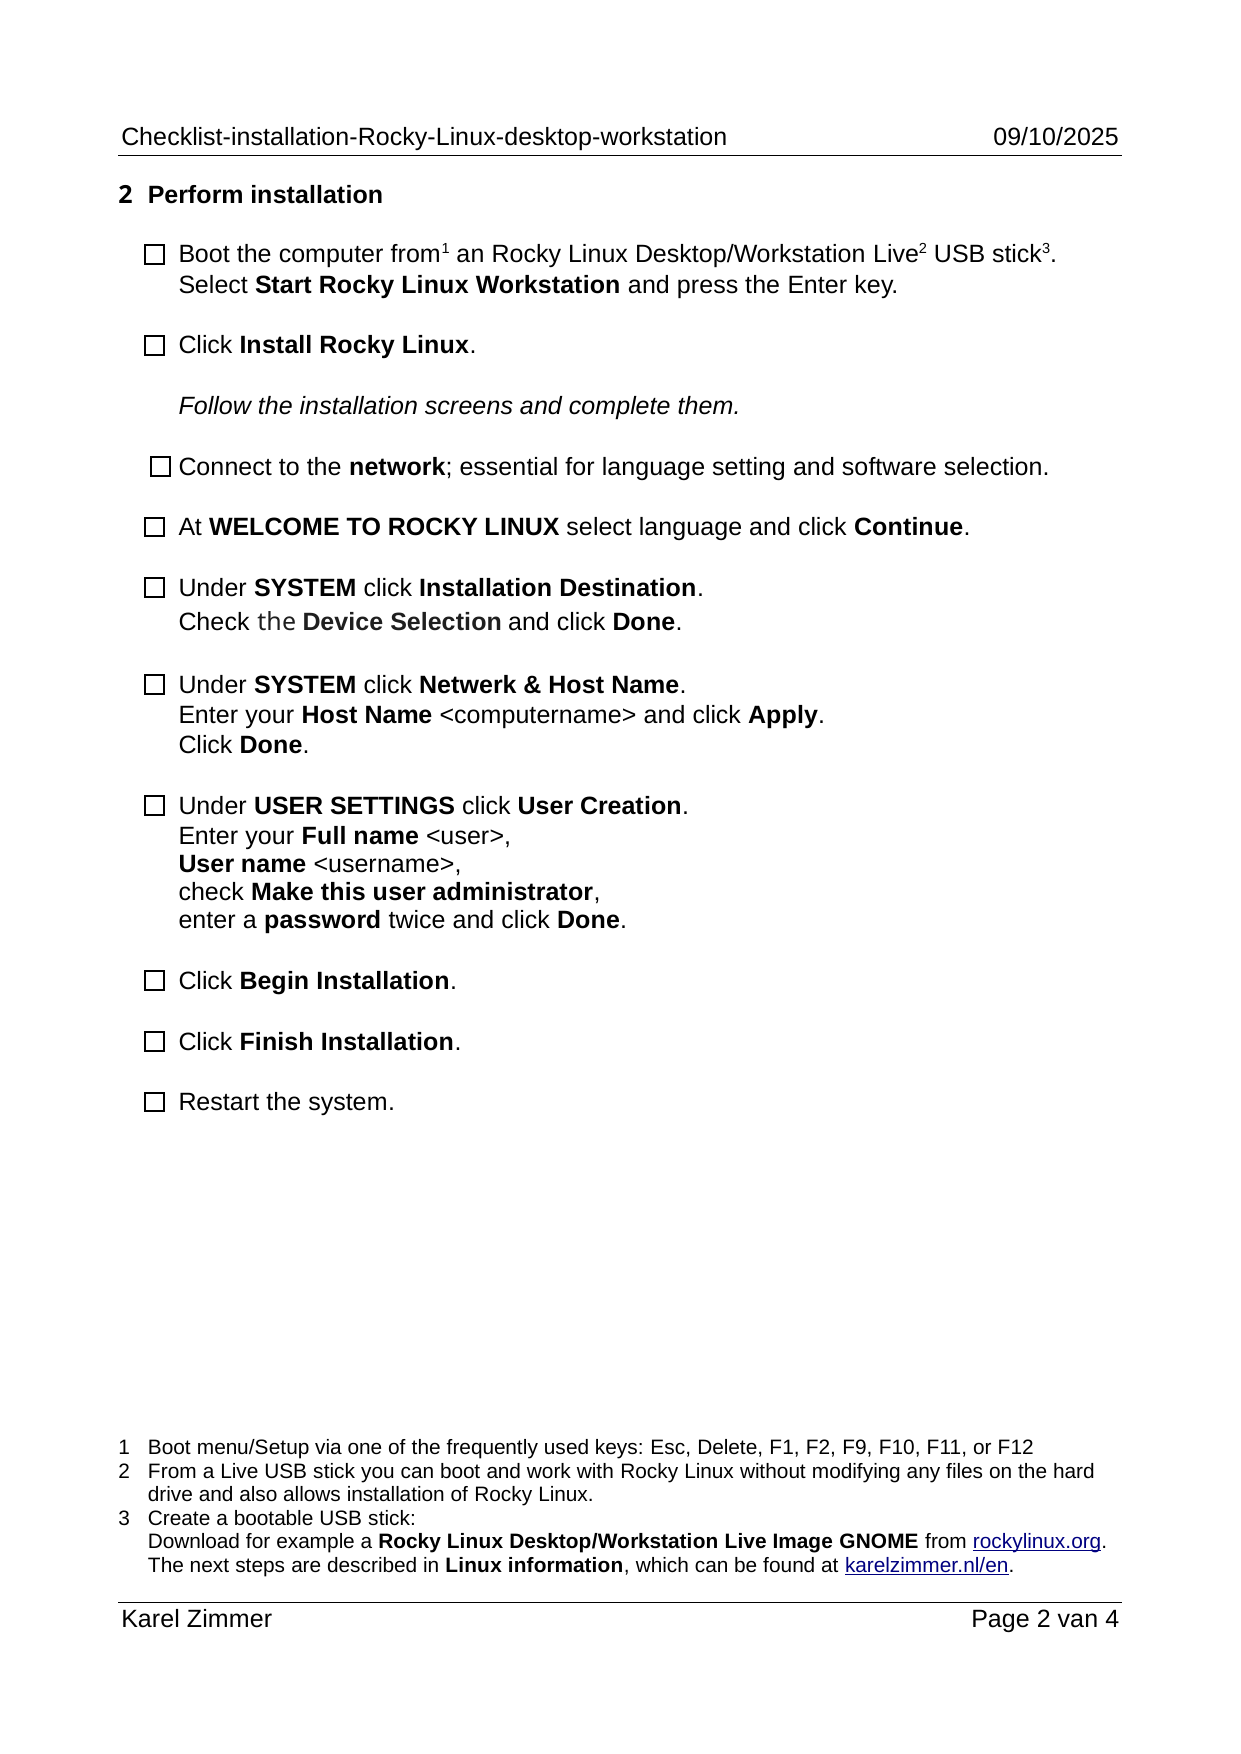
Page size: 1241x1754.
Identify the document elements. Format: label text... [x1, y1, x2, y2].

table_cell [142, 935, 177, 966]
table_cell [118, 330, 142, 360]
table_cell [118, 700, 142, 730]
table_cell [118, 421, 142, 451]
table_cell [142, 966, 177, 996]
table_cell [118, 639, 142, 669]
table_cell [118, 1087, 142, 1117]
table_cell [118, 573, 142, 603]
table_cell Select Start Rocky Linux Workstation and press the Enter key. [177, 269, 1122, 300]
table_cell [142, 360, 177, 391]
table_cell [142, 603, 177, 639]
list Perform installation [118, 177, 1122, 211]
table_cell [177, 300, 1122, 330]
table_cell [118, 542, 142, 572]
table_cell Click Begin Installation. [177, 966, 1122, 996]
table_cell [118, 360, 142, 391]
table_cell [142, 730, 177, 760]
table_cell [142, 821, 177, 935]
table_cell [142, 330, 177, 360]
table_cell [118, 300, 142, 330]
table_cell [118, 391, 142, 421]
table_cell [142, 1057, 177, 1087]
table_cell [118, 1026, 142, 1057]
table_cell Click Install Rocky Linux. [177, 330, 1122, 360]
table_cell [118, 269, 142, 300]
table_cell Connect to the network; essential for language setting and software selection. [177, 451, 1122, 482]
table_header [118, 239, 142, 269]
table_cell [142, 421, 177, 451]
table_cell [177, 421, 1122, 451]
table_cell [118, 451, 142, 482]
table_cell [142, 791, 177, 821]
table_cell [177, 760, 1122, 791]
table_cell [118, 791, 142, 821]
table_cell [177, 996, 1122, 1026]
table_cell [118, 1057, 142, 1087]
table_cell [142, 1026, 177, 1057]
table_cell [118, 730, 142, 760]
table_cell [177, 482, 1122, 512]
table_header Boot the computer from an Rocky Linux Desktop/Workstation Live USB stick. [177, 239, 1122, 269]
table_cell [142, 639, 177, 669]
table_cell [177, 1057, 1122, 1087]
table_cell [142, 391, 177, 421]
table_cell [142, 482, 177, 512]
table_cell [118, 482, 142, 512]
table_cell Check the Device Selection and click Done. [177, 603, 1122, 639]
table_cell [142, 669, 177, 700]
table_cell [118, 966, 142, 996]
table_cell Follow the installation screens and complete them. [177, 391, 1122, 421]
table_cell Click Finish Installation. [177, 1026, 1122, 1057]
table_cell Under SYSTEM click Installation Destination. [177, 573, 1122, 603]
table_cell [118, 669, 142, 700]
table_cell [177, 360, 1122, 391]
table_cell At WELCOME TO ROCKY LINUX select language and click Continue. [177, 512, 1122, 542]
table_cell [142, 269, 177, 300]
table_cell Under USER SETTINGS click User Creation. [177, 791, 1122, 821]
table_cell [142, 451, 177, 482]
table_cell [177, 935, 1122, 966]
table_cell [142, 573, 177, 603]
table_cell [142, 996, 177, 1026]
table_cell [118, 603, 142, 639]
table_cell [142, 300, 177, 330]
table_cell [118, 996, 142, 1026]
table_cell [118, 760, 142, 791]
table_cell [177, 639, 1122, 669]
table_cell Enter your Host Name <computername> and click Apply. [177, 700, 1122, 730]
table_cell Enter your Full name <user>, User name <username>, check Make this user administrator, enter a password twice and click Done. [177, 821, 1122, 935]
table_header [142, 239, 177, 269]
table_cell [142, 700, 177, 730]
table_cell Under SYSTEM click Netwerk & Host Name. [177, 669, 1122, 700]
table_cell [118, 935, 142, 966]
table_cell [142, 542, 177, 572]
table_cell [118, 512, 142, 542]
table_cell [118, 821, 142, 935]
table_cell [142, 512, 177, 542]
table_cell [177, 542, 1122, 572]
table_cell Restart the system. [177, 1087, 1122, 1117]
table_cell Click Done. [177, 730, 1122, 760]
table_cell [142, 1087, 177, 1117]
table_cell [142, 760, 177, 791]
